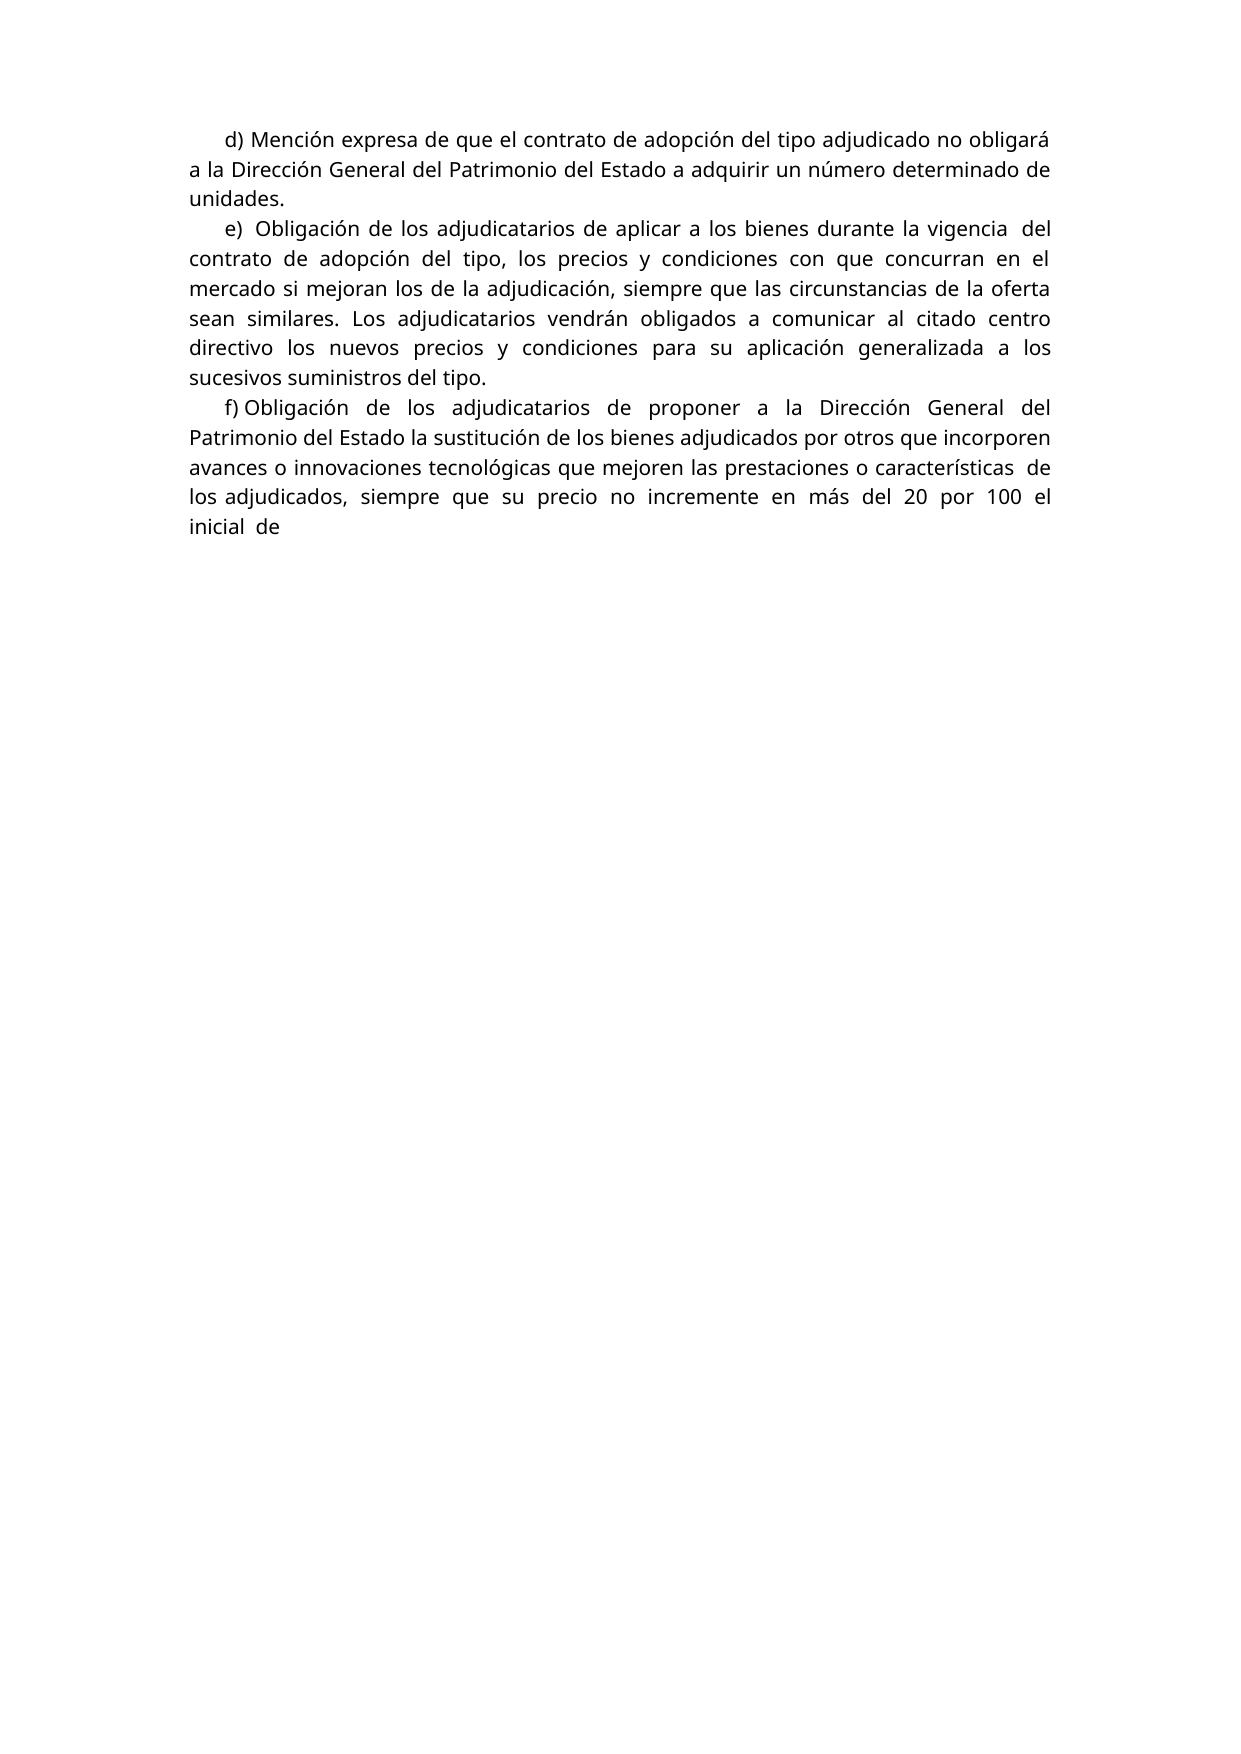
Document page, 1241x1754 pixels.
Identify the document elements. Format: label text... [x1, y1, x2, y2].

list Obligación de los adjudicatarios de aplicar a los bienes durante la vigencia del contrato de adopción del tipo, los precios y condiciones con que concurran en el mercado si mejoran los de la adjudicación, siempre que las circunstancias de la oferta sean similares. Los adjudicatarios vendrán obligados a comunicar al citado centro directivo los nuevos precios y condiciones para su aplicación generalizada a los sucesivos suministros del tipo. [189, 214, 1051, 392]
list Mención expresa de que el contrato de adopción del tipo adjudicado no obligará a la Dirección General del Patrimonio del Estado a adquirir un número determinado de unidades. [189, 125, 1051, 213]
list Obligación de los adjudicatarios de proponer a la Dirección General del Patrimonio del Estado la sustitución de los bienes adjudicados por otros que incorporen avances o innovaciones tecnológicas que mejoren las prestaciones o características de los adjudicados, siempre que su precio no incremente en más del 20 por 100 el inicial de [189, 393, 1051, 541]
